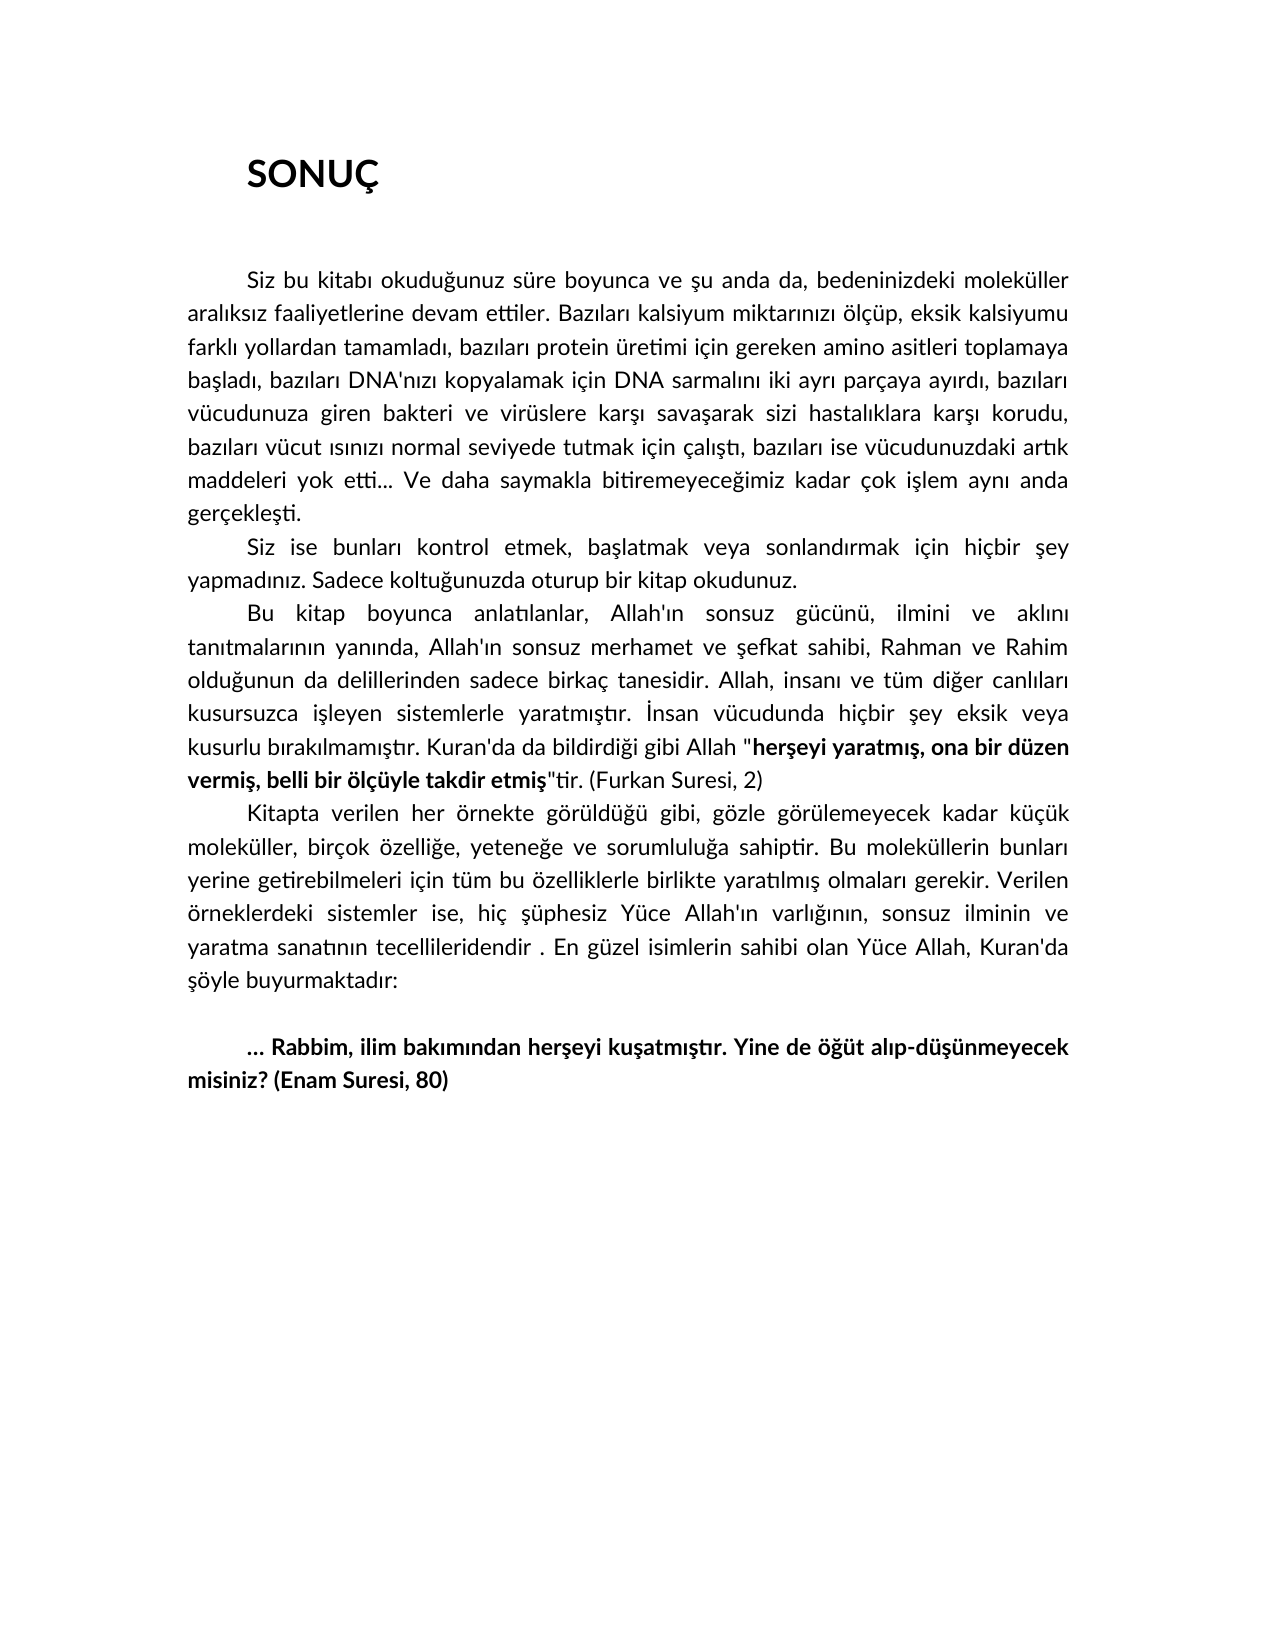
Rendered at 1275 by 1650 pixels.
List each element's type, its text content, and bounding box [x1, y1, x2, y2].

text Kitapta verilen her örnekte görüldüğü gibi, gözle görülemeyecek kadar küçük moleküller, birçok özelliğe, yeteneğe ve sorumluluğa sahiptir. Bu moleküllerin bunları yerine getirebilmeleri için tüm bu özelliklerle birlikte yaratılmış olmaları gerekir. Verilen örneklerdeki sistemler ise, hiç şüphesiz Yüce Allah'ın varlığının, sonsuz ilminin ve yaratma sanatının tecellileridendir . En güzel isimlerin sahibi olan Yüce Allah, Kuran'da şöyle buyurmaktadır: [187, 795, 1070, 995]
text … Rabbim, ilim bakımından herşeyi kuşatmıştır. Yine de öğüt alıp-düşünmeyecek misiniz? (Enam Suresi, 80) [187, 1028, 1070, 1095]
text Bu kitap boyunca anlatılanlar, Allah'ın sonsuz gücünü, ilmini ve aklını tanıtmalarının yanında, Allah'ın sonsuz merhamet ve şefkat sahibi, Rahman ve Rahim olduğunun da delillerinden sadece birkaç tanesidir. Allah, insanı ve tüm diğer canlıları kusursuzca işleyen sistemlerle yaratmıştır. İnsan vücudunda hiçbir şey eksik veya kusurlu bırakılmamıştır. Kuran'da da bildirdiği gibi Allah "herşeyi yaratmış, ona bir düzen vermiş, belli bir ölçüyle takdir etmiş"tir. (Furkan Suresi, 2) [187, 595, 1070, 795]
text SONUÇ [187, 150, 1070, 195]
text Siz ise bunları kontrol etmek, başlatmak veya sonlandırmak için hiçbir şey yapmadınız. Sadece koltuğunuzda oturup bir kitap okudunuz. [187, 528, 1070, 595]
text Siz bu kitabı okuduğunuz süre boyunca ve şu anda da, bedeninizdeki moleküller aralıksız faaliyetlerine devam ettiler. Bazıları kalsiyum miktarınızı ölçüp, eksik kalsiyumu farklı yollardan tamamladı, bazıları protein üretimi için gereken amino asitleri toplamaya başladı, bazıları DNA'nızı kopyalamak için DNA sarmalını iki ayrı parçaya ayırdı, bazıları vücudunuza giren bakteri ve virüslere karşı savaşarak sizi hastalıklara karşı korudu, bazıları vücut ısınızı normal seviyede tutmak için çalıştı, bazıları ise vücudunuzdaki artık maddeleri yok etti... Ve daha saymakla bitiremeyeceğimiz kadar çok işlem aynı anda gerçekleşti. [187, 262, 1070, 528]
